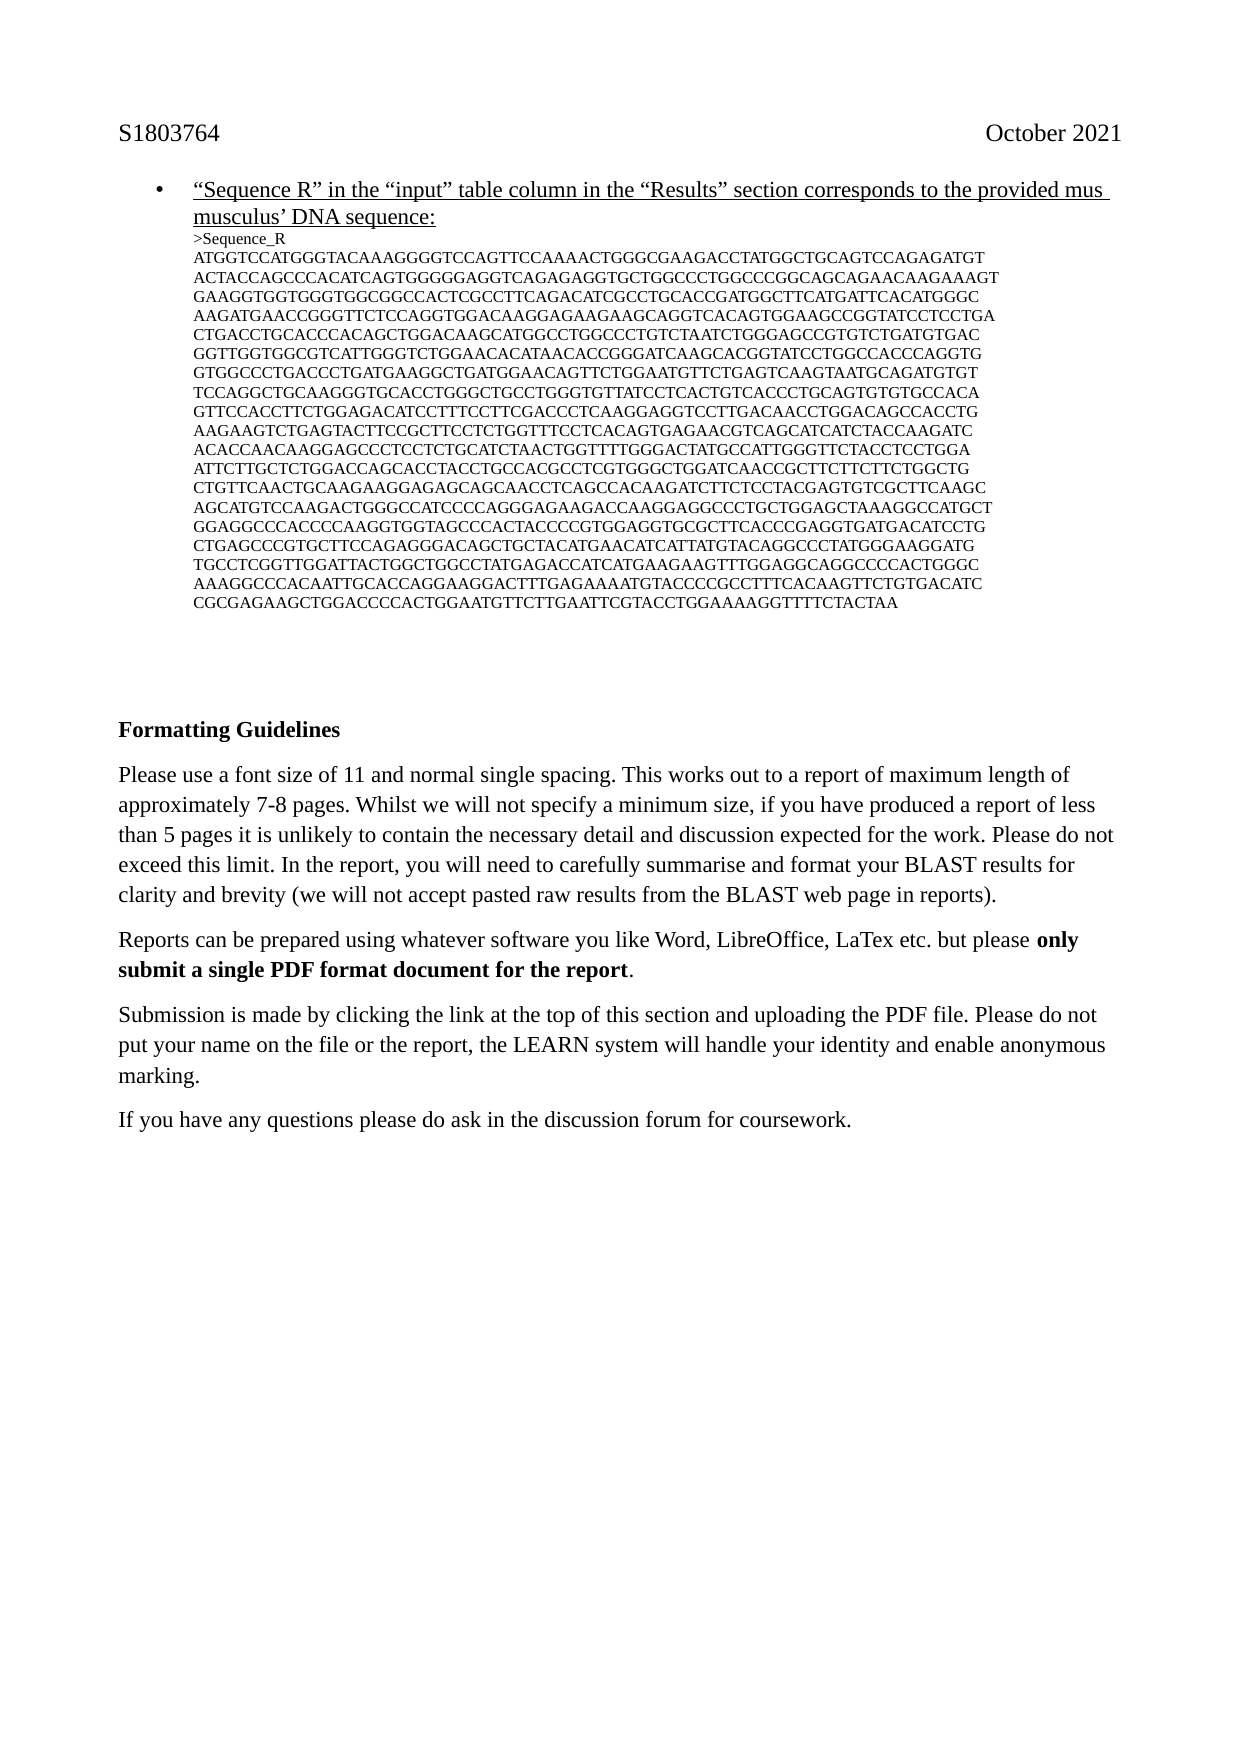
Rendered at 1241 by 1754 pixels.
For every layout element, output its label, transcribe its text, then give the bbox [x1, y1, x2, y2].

text If you have any questions please do ask in the discussion forum for coursework. [118, 1106, 1122, 1133]
list “Sequence R” in the “input” table column in the “Results” section corresponds to the provided mus musculus’ DNA sequence: >Sequence_R ATGGTCCATGGGTACAAAGGGGTCCAGTTCCAAAACTGGGCGAAGACCTATGGCTGCAGTCCAGAGATGT ACTACCAGCCCACATCAGTGGGGGAGGTCAGAGAGGTGCTGGCCCTGGCCCGGCAGCAGAACAAGAAAGT GAAGGTGGTGGGTGGCGGCCACTCGCCTTCAGACATCGCCTGCACCGATGGCTTCATGATTCACATGGGC AAGATGAACCGGGTTCTCCAGGTGGACAAGGAGAAGAAGCAGGTCACAGTGGAAGCCGGTATCCTCCTGA CTGACCTGCACCCACAGCTGGACAAGCATGGCCTGGCCCTGTCTAATCTGGGAGCCGTGTCTGATGTGAC GGTTGGTGGCGTCATTGGGTCTGGAACACATAACACCGGGATCAAGCACGGTATCCTGGCCACCCAGGTG GTGGCCCTGACCCTGATGAAGGCTGATGGAACAGTTCTGGAATGTTCTGAGTCAAGTAATGCAGATGTGT TCCAGGCTGCAAGGGTGCACCTGGGCTGCCTGGGTGTTATCCTCACTGTCACCCTGCAGTGTGTGCCACA GTTCCACCTTCTGGAGACATCCTTTCCTTCGACCCTCAAGGAGGTCCTTGACAACCTGGACAGCCACCTG AAGAAGTCTGAGTACTTCCGCTTCCTCTGGTTTCCTCACAGTGAGAACGTCAGCATCATCTACCAAGATC ACACCAACAAGGAGCCCTCCTCTGCATCTAACTGGTTTTGGGACTATGCCATTGGGTTCTACCTCCTGGA ATTCTTGCTCTGGACCAGCACCTACCTGCCACGCCTCGTGGGCTGGATCAACCGCTTCTTCTTCTGGCTG CTGTTCAACTGCAAGAAGGAGAGCAGCAACCTCAGCCACAAGATCTTCTCCTACGAGTGTCGCTTCAAGC AGCATGTCCAAGACTGGGCCATCCCCAGGGAGAAGACCAAGGAGGCCCTGCTGGAGCTAAAGGCCATGCT GGAGGCCCACCCCAAGGTGGTAGCCCACTACCCCGTGGAGGTGCGCTTCACCCGAGGTGATGACATCCTG CTGAGCCCGTGCTTCCAGAGGGACAGCTGCTACATGAACATCATTATGTACAGGCCCTATGGGAAGGATG TGCCTCGGTTGGATTACTGGCTGGCCTATGAGACCATCATGAAGAAGTTTGGAGGCAGGCCCCACTGGGC AAAGGCCCACAATTGCACCAGGAAGGACTTTGAGAAAATGTACCCCGCCTTTCACAAGTTCTGTGACATC CGCGAGAAGCTGGACCCCACTGGAATGTTCTTGAATTCGTACCTGGAAAAGGTTTTCTACTAA [156, 176, 1122, 639]
text Formatting Guidelines [118, 716, 1122, 742]
text Reports can be prepared using whatever software you like Word, LibreOffice, LaTex etc. but please only submit a single PDF format document for the report. [118, 926, 1122, 983]
text Please use a font size of 11 and normal single spacing. This works out to a report of maximum length of approximately 7-8 pages. Whilst we will not specify a minimum size, if you have produced a report of less than 5 pages it is unlikely to contain the necessary detail and discussion expected for the work. Please do not exceed this limit. In the report, you will need to carefully summarise and format your BLAST results for clarity and brevity (we will not accept pasted raw results from the BLAST web page in reports). [118, 761, 1122, 908]
text Submission is made by clicking the link at the top of this section and uploading the PDF file. Please do not put your name on the file or the report, the LEARN system will handle your identity and enable anonymous marking. [118, 1001, 1122, 1088]
